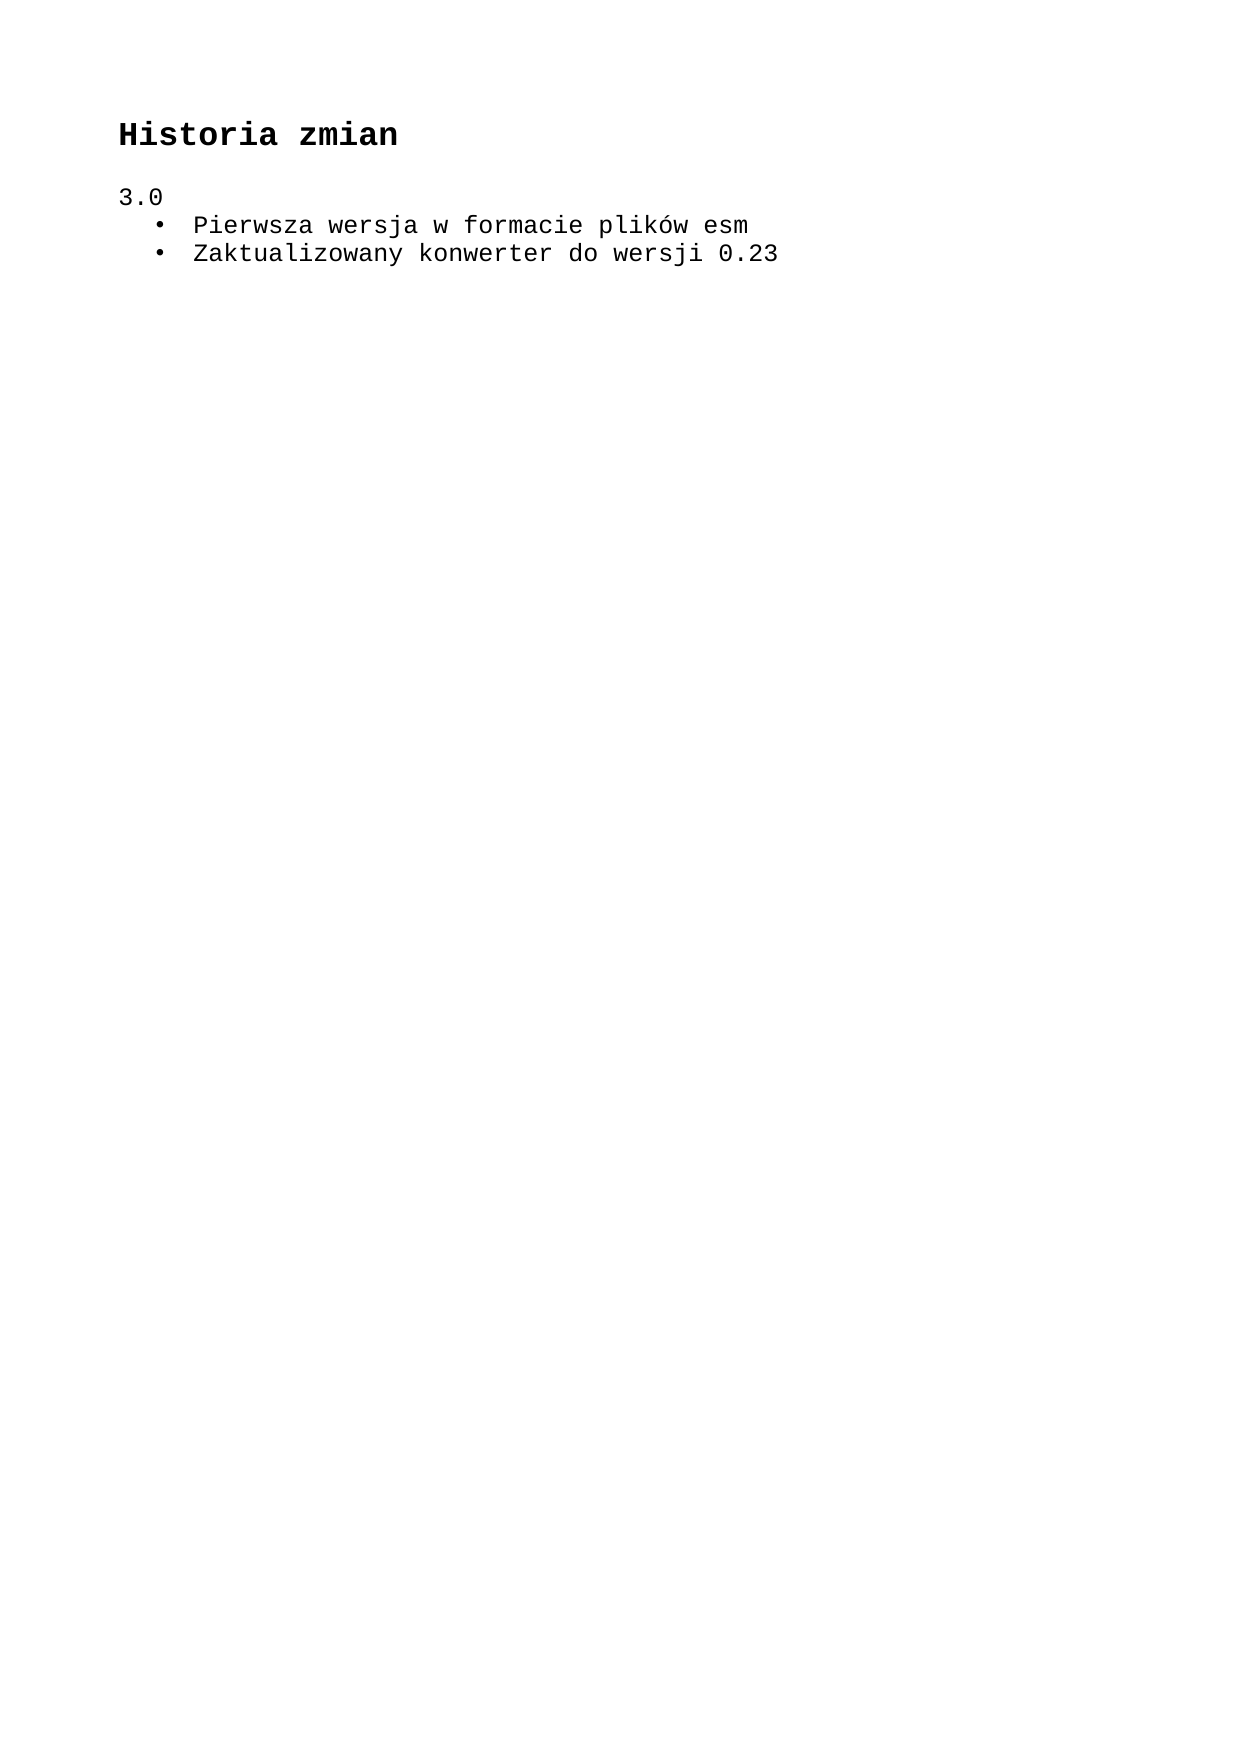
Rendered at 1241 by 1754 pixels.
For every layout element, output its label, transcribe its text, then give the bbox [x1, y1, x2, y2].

text 3.0 [118, 184, 1122, 213]
list Zaktualizowany konwerter do wersji 0.23 [156, 241, 1122, 269]
text Historia zmian [118, 118, 1122, 156]
list Pierwsza wersja w formacie plików esm [156, 213, 1122, 241]
